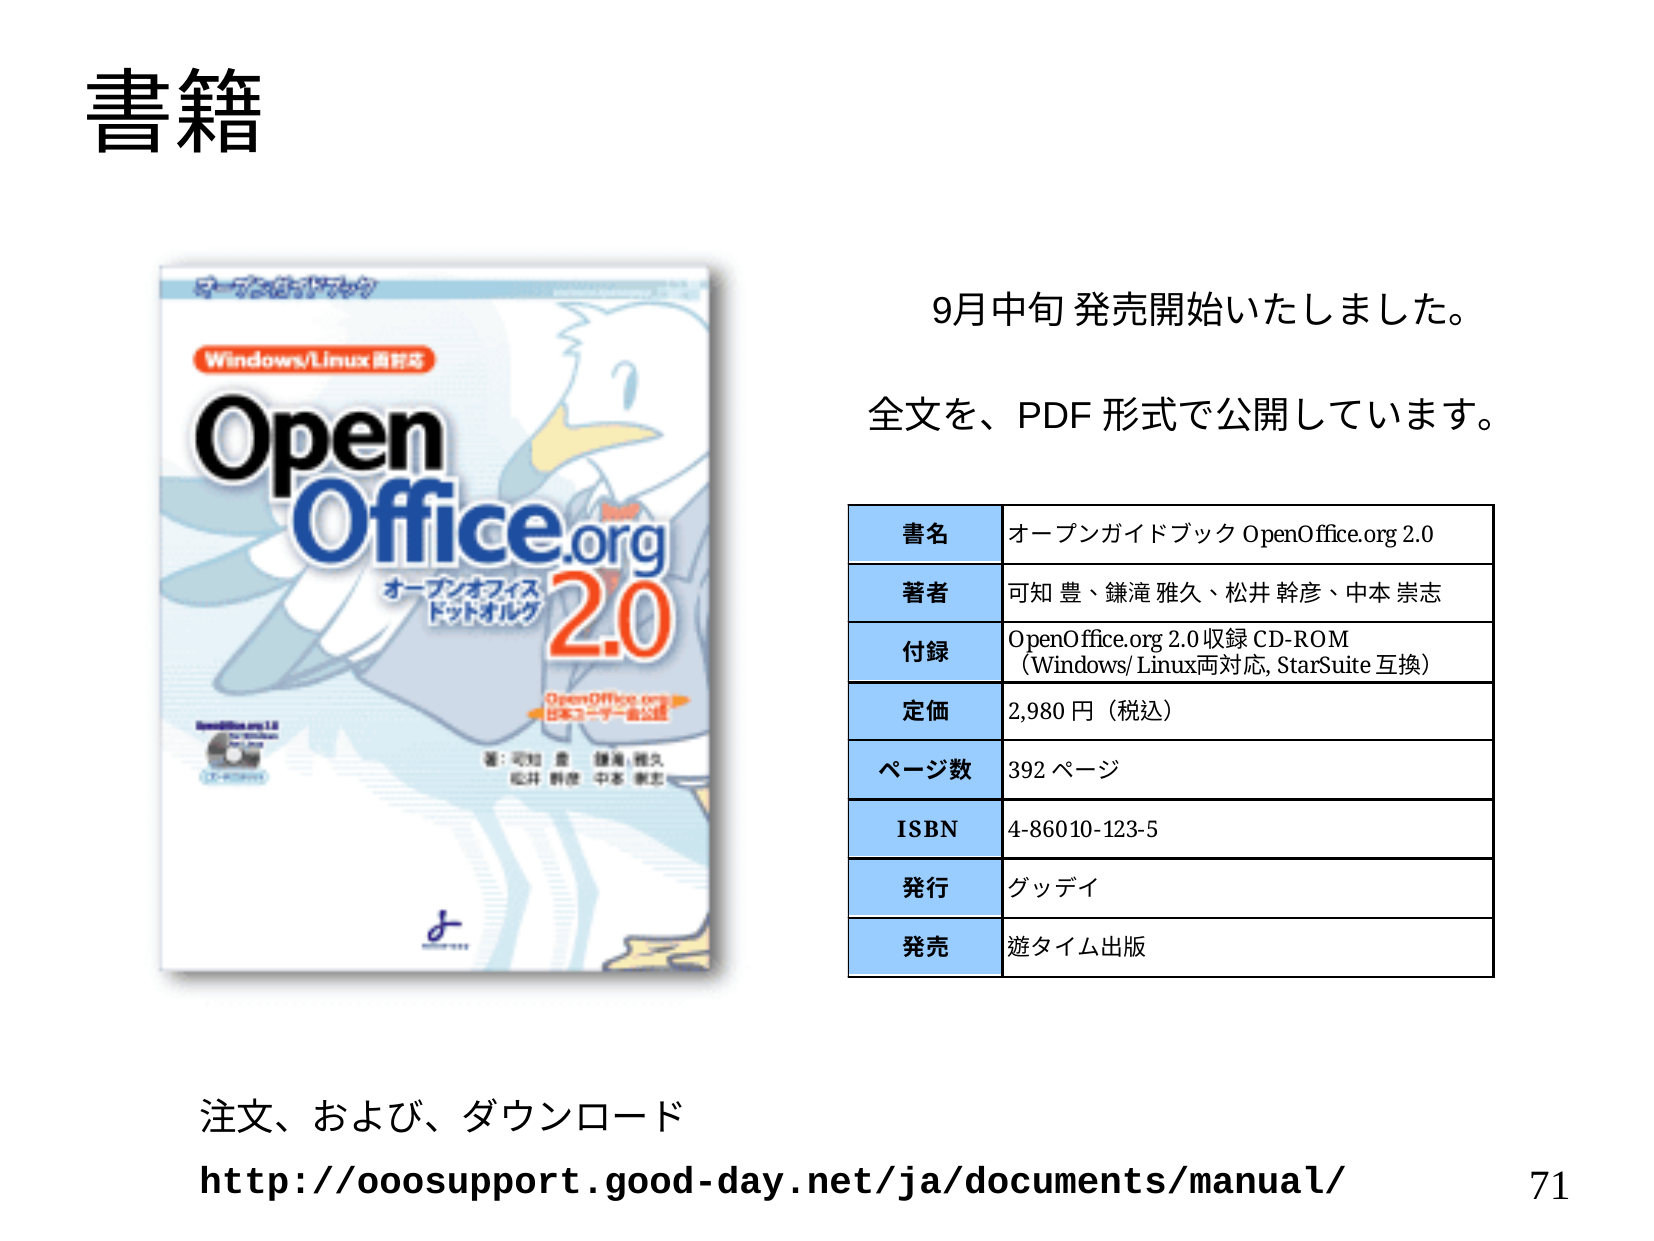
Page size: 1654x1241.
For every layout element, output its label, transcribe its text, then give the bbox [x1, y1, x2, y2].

text_box 全文を、PDF 形式で公開しています。 [852, 377, 1476, 435]
chart [847, 503, 1580, 1022]
picture [145, 245, 750, 1006]
text_box 注文、および、ダウンロード http://ooosupport.good-day.net/ja/documents/manual/ [184, 1052, 1385, 1169]
text_box 9月中旬 発売開始いたしました。 [917, 273, 1462, 330]
title 書籍 [82, 0, 1623, 213]
